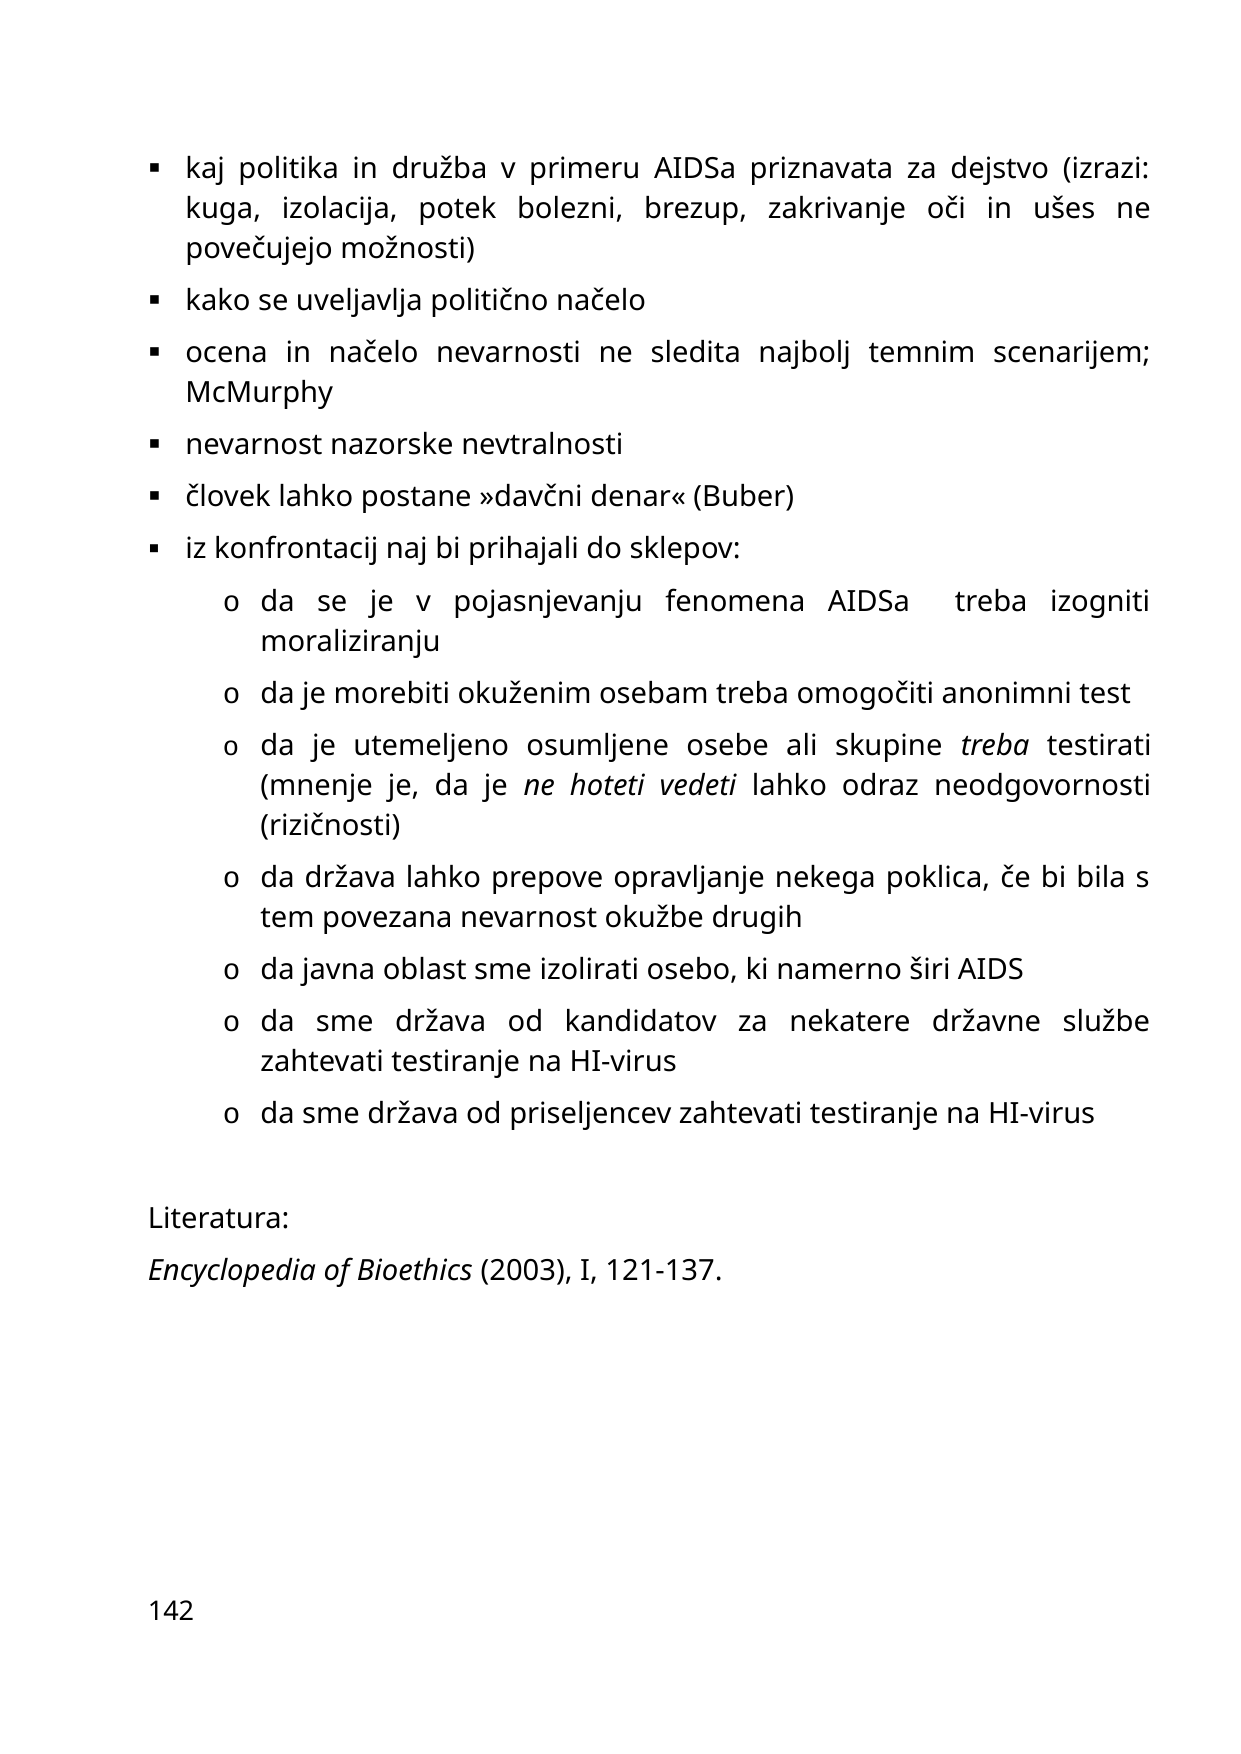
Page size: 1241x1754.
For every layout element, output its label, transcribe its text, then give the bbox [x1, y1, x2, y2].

list kaj politika in družba v primeru AIDSa priznavata za dejstvo (izrazi: kuga, izolacija, potek bolezni, brezup, zakrivanje oči in ušes ne povečujejo možnosti) [148, 148, 1152, 267]
list da sme država od priseljencev zahtevati testiranje na HI-virus [223, 1092, 1152, 1132]
list da država lahko prepove opravljanje nekega poklica, če bi bila s tem povezana nevarnost okužbe drugih [223, 856, 1152, 936]
list nevarnost nazorske nevtralnosti [148, 423, 1152, 463]
list da se je v pojasnjevanju fenomena AIDSa treba izogniti moraliziranju [223, 580, 1152, 659]
list ocena in načelo nevarnosti ne sledita najbolj temnim scenarijem; McMurphy [148, 331, 1152, 411]
list človek lahko postane »davčni denar« (Buber) [148, 476, 1152, 515]
list da je utemeljeno osumljene osebe ali skupine treba testirati (mnenje je, da je ne hoteti vedeti lahko odraz neodgovornosti (rizičnosti) [223, 724, 1152, 843]
list da je morebiti okuženim osebam treba omogočiti anonimni test [223, 672, 1152, 712]
list iz konfrontacij naj bi prihajali do sklepov: [148, 528, 1152, 567]
text Literatura: [148, 1197, 1152, 1237]
list da javna oblast sme izolirati osebo, ki namerno širi AIDS [223, 948, 1152, 988]
list kako se uveljavlja politično načelo [148, 279, 1152, 319]
text Encyclopedia of Bioethics (2003), I, 121-137. [148, 1249, 1152, 1289]
list da sme država od kandidatov za nekatere državne službe zahtevati testiranje na HI-virus [223, 1000, 1152, 1080]
